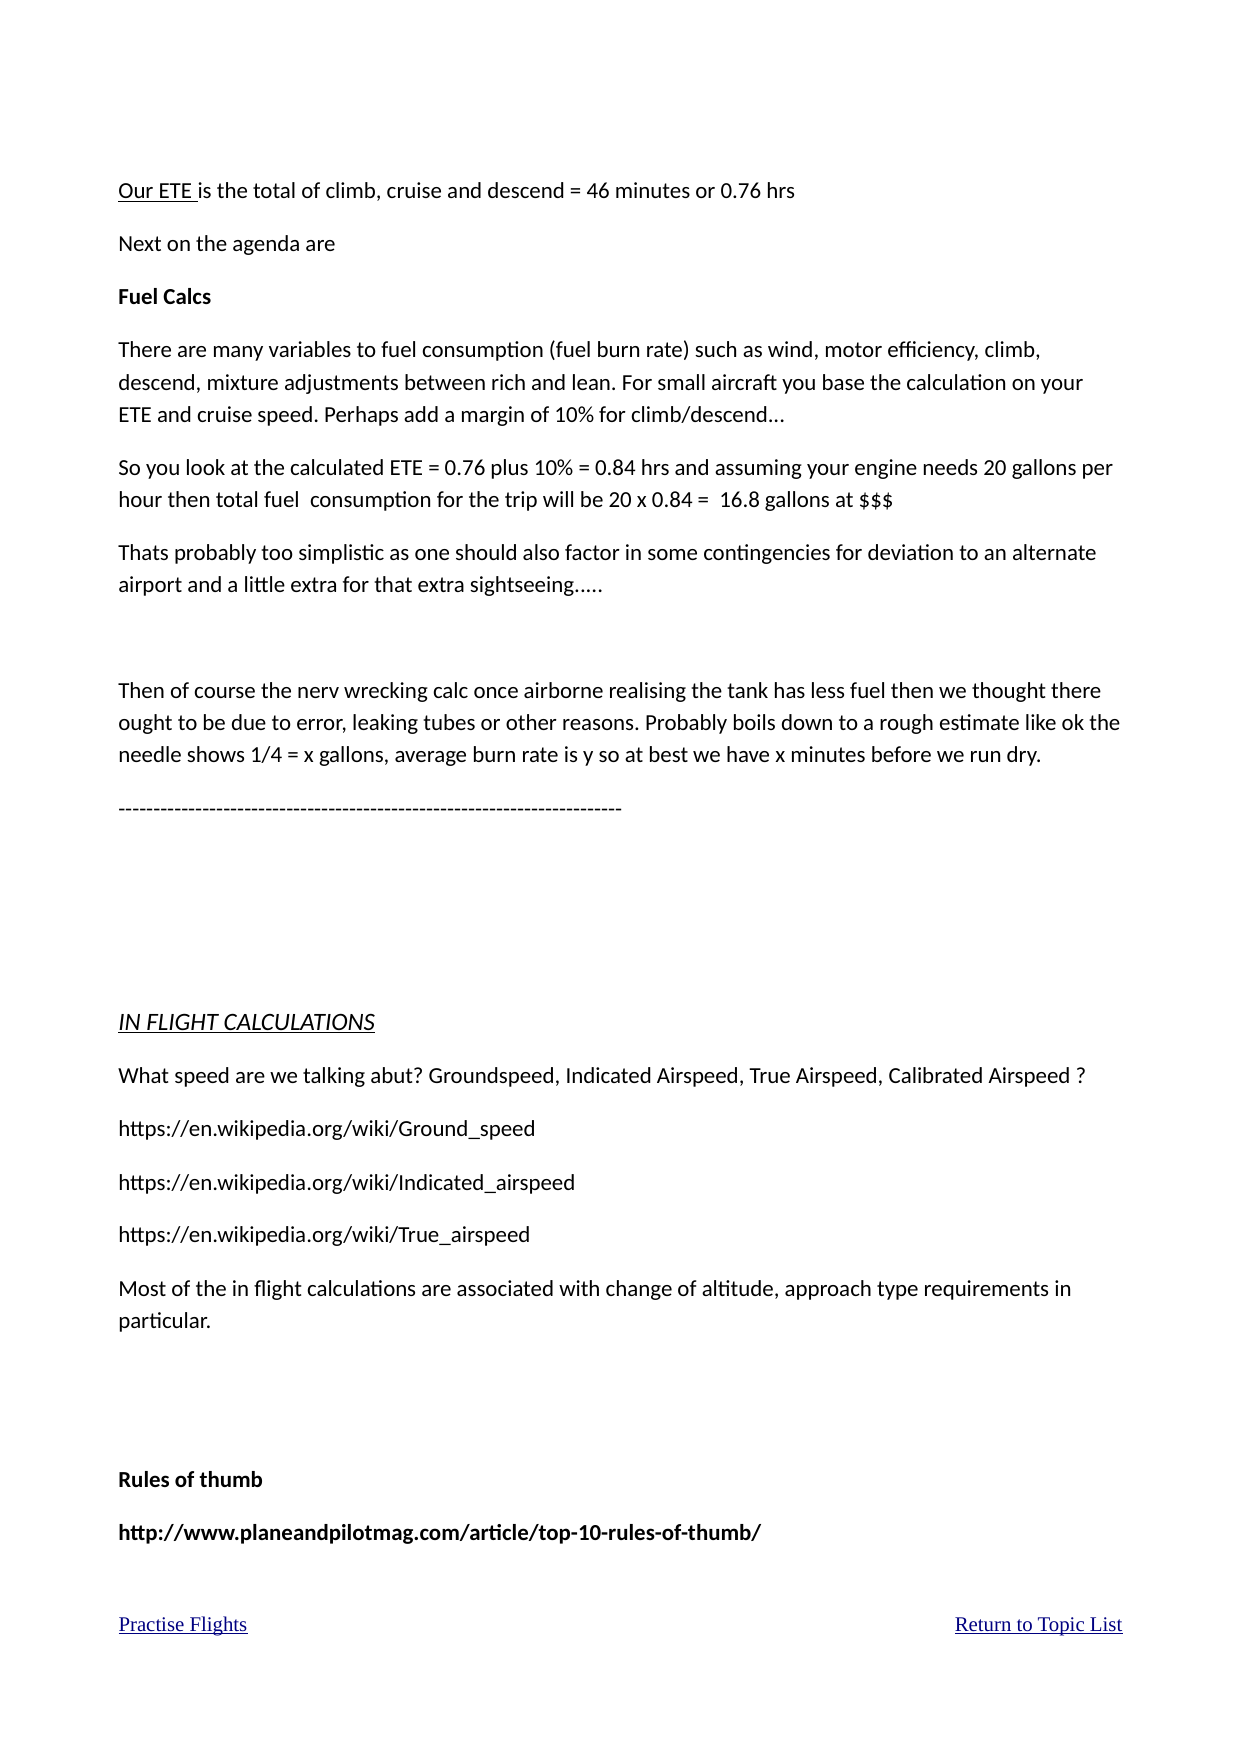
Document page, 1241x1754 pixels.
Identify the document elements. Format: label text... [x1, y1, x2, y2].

text https://en.wikipedia.org/wiki/Indicated_airspeed [118, 1168, 1122, 1196]
text ------------------------------------------------------------------------ [118, 794, 1122, 822]
text What speed are we talking abut? Groundspeed, Indicated Airspeed, True Airspeed, Calibrated Airspeed ? [118, 1062, 1122, 1089]
text https://en.wikipedia.org/wiki/Ground_speed [118, 1114, 1122, 1143]
text There are many variables to fuel consumption (fuel burn rate) such as wind, motor efficiency, climb, descend, mixture adjustments between rich and lean. For small aircraft you base the calculation on your ETE and cruise speed. Perhaps add a margin of 10% for climb/descend... [118, 335, 1122, 428]
text Our ETE is the total of climb, cruise and descend = 46 minutes or 0.76 hrs [118, 176, 1122, 204]
text https://en.wikipedia.org/wiki/True_airspeed [118, 1221, 1122, 1249]
text Most of the in flight calculations are associated with change of altitude, approach type requirements in particular. [118, 1274, 1122, 1334]
text IN FLIGHT CALCULATIONS [118, 1006, 1122, 1036]
text Fuel Calcs [118, 282, 1122, 310]
text http://www.planeandpilotmag.com/article/top-10-rules-of-thumb/ [118, 1518, 1122, 1546]
text Thats probably too simplistic as one should also factor in some contingencies for deviation to an alternate airport and a little extra for that extra sightseeing..... [118, 538, 1122, 598]
text Rules of thumb [118, 1465, 1122, 1493]
text Then of course the nerv wrecking calc once airborne realising the tank has less fuel then we thought there ought to be due to error, leaking tubes or other reasons. Probably boils down to a rough estimate like ok the needle shows 1/4 = x gallons, average burn rate is y so at best we have x minutes before we run dry. [118, 676, 1122, 769]
text So you look at the calculated ETE = 0.76 plus 10% = 0.84 hrs and assuming your engine needs 20 gallons per hour then total fuel consumption for the trip will be 20 x 0.84 = 16.8 gallons at $$$ [118, 453, 1122, 513]
text Next on the agenda are [118, 229, 1122, 257]
